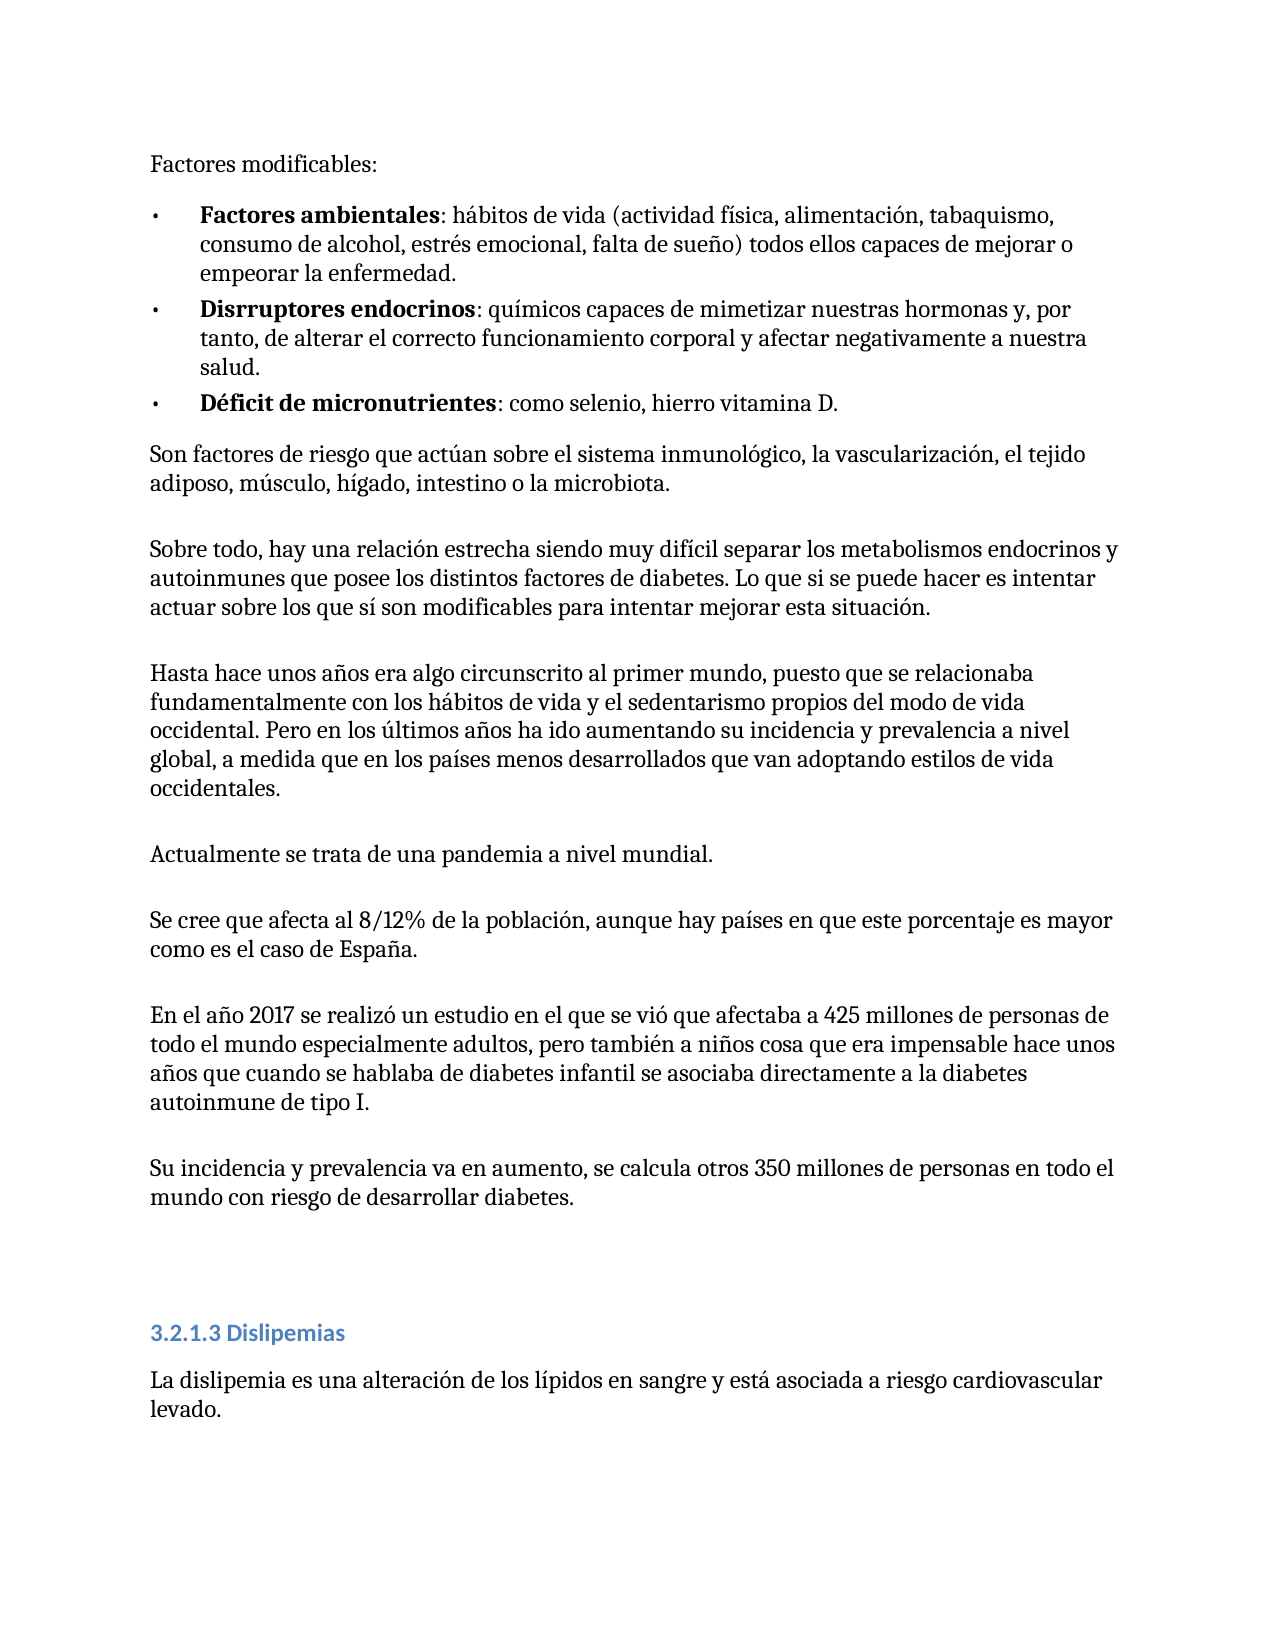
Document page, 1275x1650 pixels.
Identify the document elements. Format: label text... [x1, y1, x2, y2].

text Actualmente se trata de una pandemia a nivel mundial. [150, 840, 1125, 869]
text Son factores de riesgo que actúan sobre el sistema inmunológico, la vascularización, el tejido adiposo, músculo, hígado, intestino o la microbiota. [150, 440, 1125, 497]
list Disrruptores endocrinos: químicos capaces de mimetizar nuestras hormonas y, por tanto, de alterar el correcto funcionamiento corporal y afectar negativamente a nuestra salud. [150, 295, 1125, 381]
text Sobre todo, hay una relación estrecha siendo muy difícil separar los metabolismos endocrinos y autoinmunes que posee los distintos factores de diabetes. Lo que si se puede hacer es intentar actuar sobre los que sí son modificables para intentar mejorar esta situación. [150, 535, 1125, 621]
subtitle 3.2.1.3 Dislipemias [150, 1317, 1125, 1348]
text Factores modificables: [150, 150, 1125, 179]
text En el año 2017 se realizó un estudio en el que se vió que afectaba a 425 millones de personas de todo el mundo especialmente adultos, pero también a niños cosa que era impensable hace unos años que cuando se hablaba de diabetes infantil se asociaba directamente a la diabetes autoinmune de tipo I. [150, 1001, 1125, 1116]
text Se cree que afecta al 8/12% de la población, aunque hay países en que este porcentaje es mayor como es el caso de España. [150, 906, 1125, 964]
text Hasta hace unos años era algo circunscrito al primer mundo, puesto que se relacionaba fundamentalmente con los hábitos de vida y el sedentarismo propios del modo de vida occidental. Pero en los últimos años ha ido aumentando su incidencia y prevalencia a nivel global, a medida que en los países menos desarrollados que van adoptando estilos de vida occidentales. [150, 659, 1125, 802]
list Déficit de micronutrientes: como selenio, hierro vitamina D. [150, 389, 1125, 417]
text Su incidencia y prevalencia va en aumento, se calcula otros 350 millones de personas en todo el mundo con riesgo de desarrollar diabetes. [150, 1154, 1125, 1211]
list Factores ambientales: hábitos de vida (actividad física, alimentación, tabaquismo, consumo de alcohol, estrés emocional, falta de sueño) todos ellos capaces de mejorar o empeorar la enfermedad. [150, 201, 1125, 287]
text La dislipemia es una alteración de los lípidos en sangre y está asociada a riesgo cardiovascular levado. [150, 1366, 1125, 1424]
